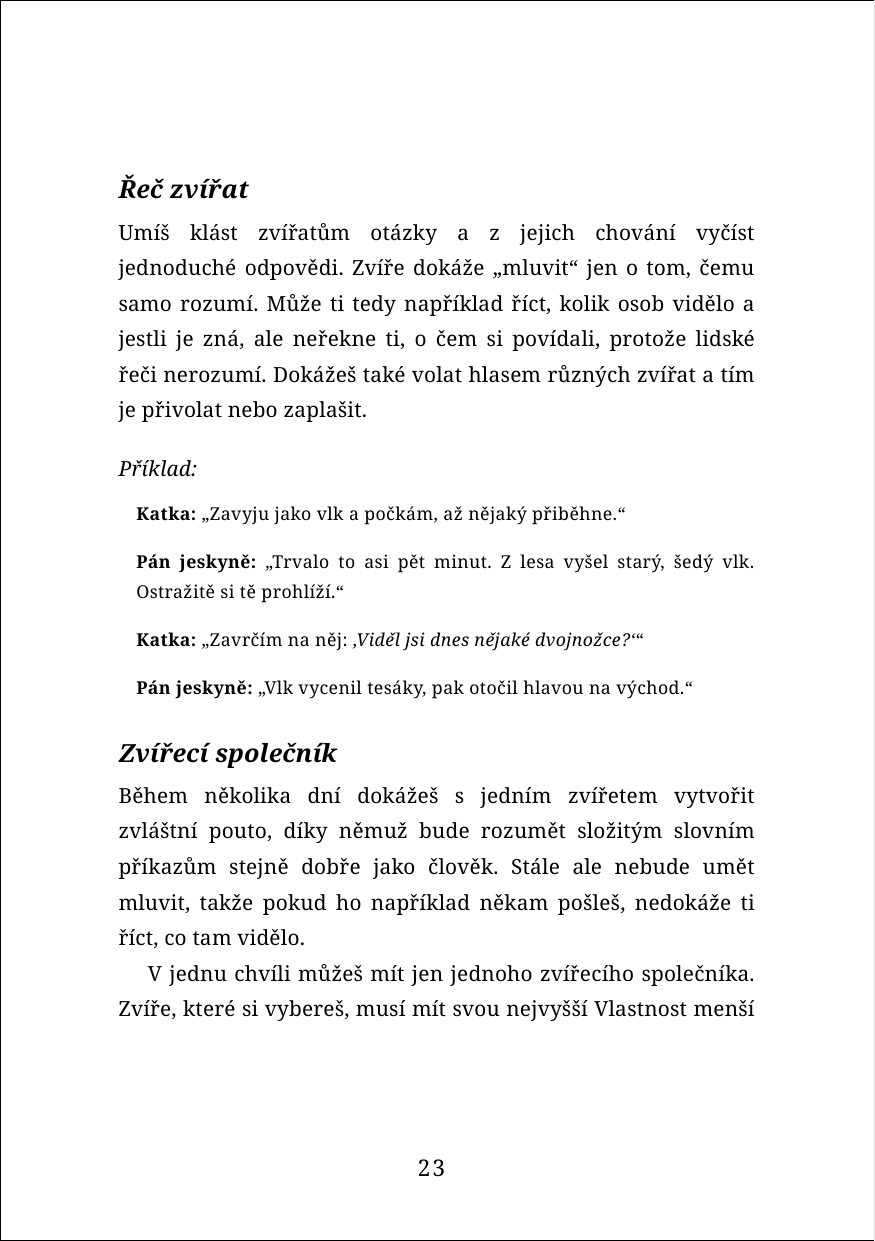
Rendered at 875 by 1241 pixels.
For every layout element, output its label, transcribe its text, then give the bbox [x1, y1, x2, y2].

text Během několika dní dokážeš s jedním zvířetem vytvořit zvláštní pouto, díky němuž bude rozumět složitým slovním příkazům stejně dobře jako člověk. Stále ale nebude umět mluvit, takže pokud ho například někam pošleš, nedokáže ti říct, co tam vidělo. V jednu chvíli můžeš mít jen jednoho zvířecího společníka. Zvíře, které si vybereš, musí mít svou nejvyšší Vlastnost menší [118, 781, 756, 1023]
text Pán jeskyně: „Vlk vycenil tesáky, pak otočil hlavou na východ.“ [136, 676, 756, 700]
subtitle Řeč zvířat [118, 172, 756, 206]
text Příklad: [118, 454, 756, 483]
text Umíš klást zvířatům otázky a z jejich chování vyčíst jednoduché odpovědi. Zvíře dokáže „mluvit“ jen o tom, čemu samo rozumí. Může ti tedy například říct, kolik osob vidělo a jestli je zná, ale neřekne ti, o čem si povídali, protože lidské řeči nerozumí. Dokážeš také volat hlasem různých zvířat a tím je přivolat nebo zaplašit. [118, 218, 756, 424]
text Katka: „Zavrčím na něj: ‚Viděl jsi dnes nějaké dvojnožce?‘“ [136, 628, 756, 652]
subtitle Zvířecí společník [118, 735, 756, 769]
text Pán jeskyně: „Trvalo to asi pět minut. Z lesa vyšel starý, šedý vlk. Ostražitě si tě prohlíží.“ [136, 549, 756, 604]
text Katka: „Zavyju jako vlk a počkám, až nějaký přiběhne.“ [136, 502, 756, 526]
